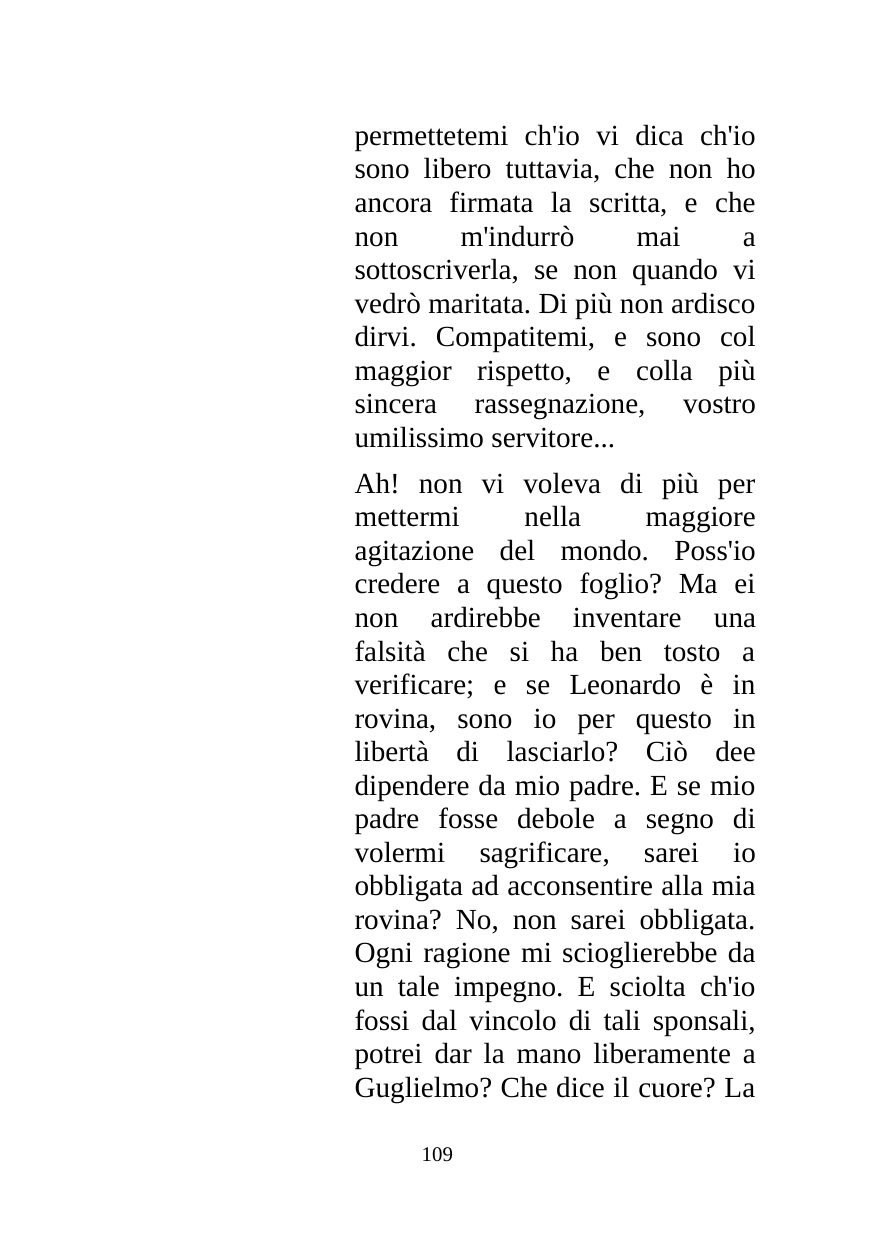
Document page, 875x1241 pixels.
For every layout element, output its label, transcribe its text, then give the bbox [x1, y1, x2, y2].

text Ah! non vi voleva di più per mettermi nella maggiore agitazione del mondo. Poss'io credere a questo foglio? Ma ei non ardirebbe inventare una falsità che si ha ben tosto a verificare; e se Leonardo è in rovina, sono io per questo in libertà di lasciarlo? Ciò dee dipendere da mio padre. E se mio padre fosse debole a segno di volermi sagrificare, sarei io obbligata ad acconsentire alla mia rovina? No, non sarei obbligata. Ogni ragione mi scioglierebbe da un tale impegno. E sciolta ch'io fossi dal vincolo di tali sponsali, potrei dar la mano liberamente a Guglielmo? Che dice il cuore? La [118, 466, 756, 1103]
text permettetemi ch'io vi dica ch'io sono libero tuttavia, che non ho ancora firmata la scritta, e che non m'indurrò mai a sottoscriverla, se non quando vi vedrò maritata. Di più non ardisco dirvi. Compatitemi, e sono col maggior rispetto, e colla più sincera rassegnazione, vostro umilissimo servitore... [118, 118, 756, 453]
